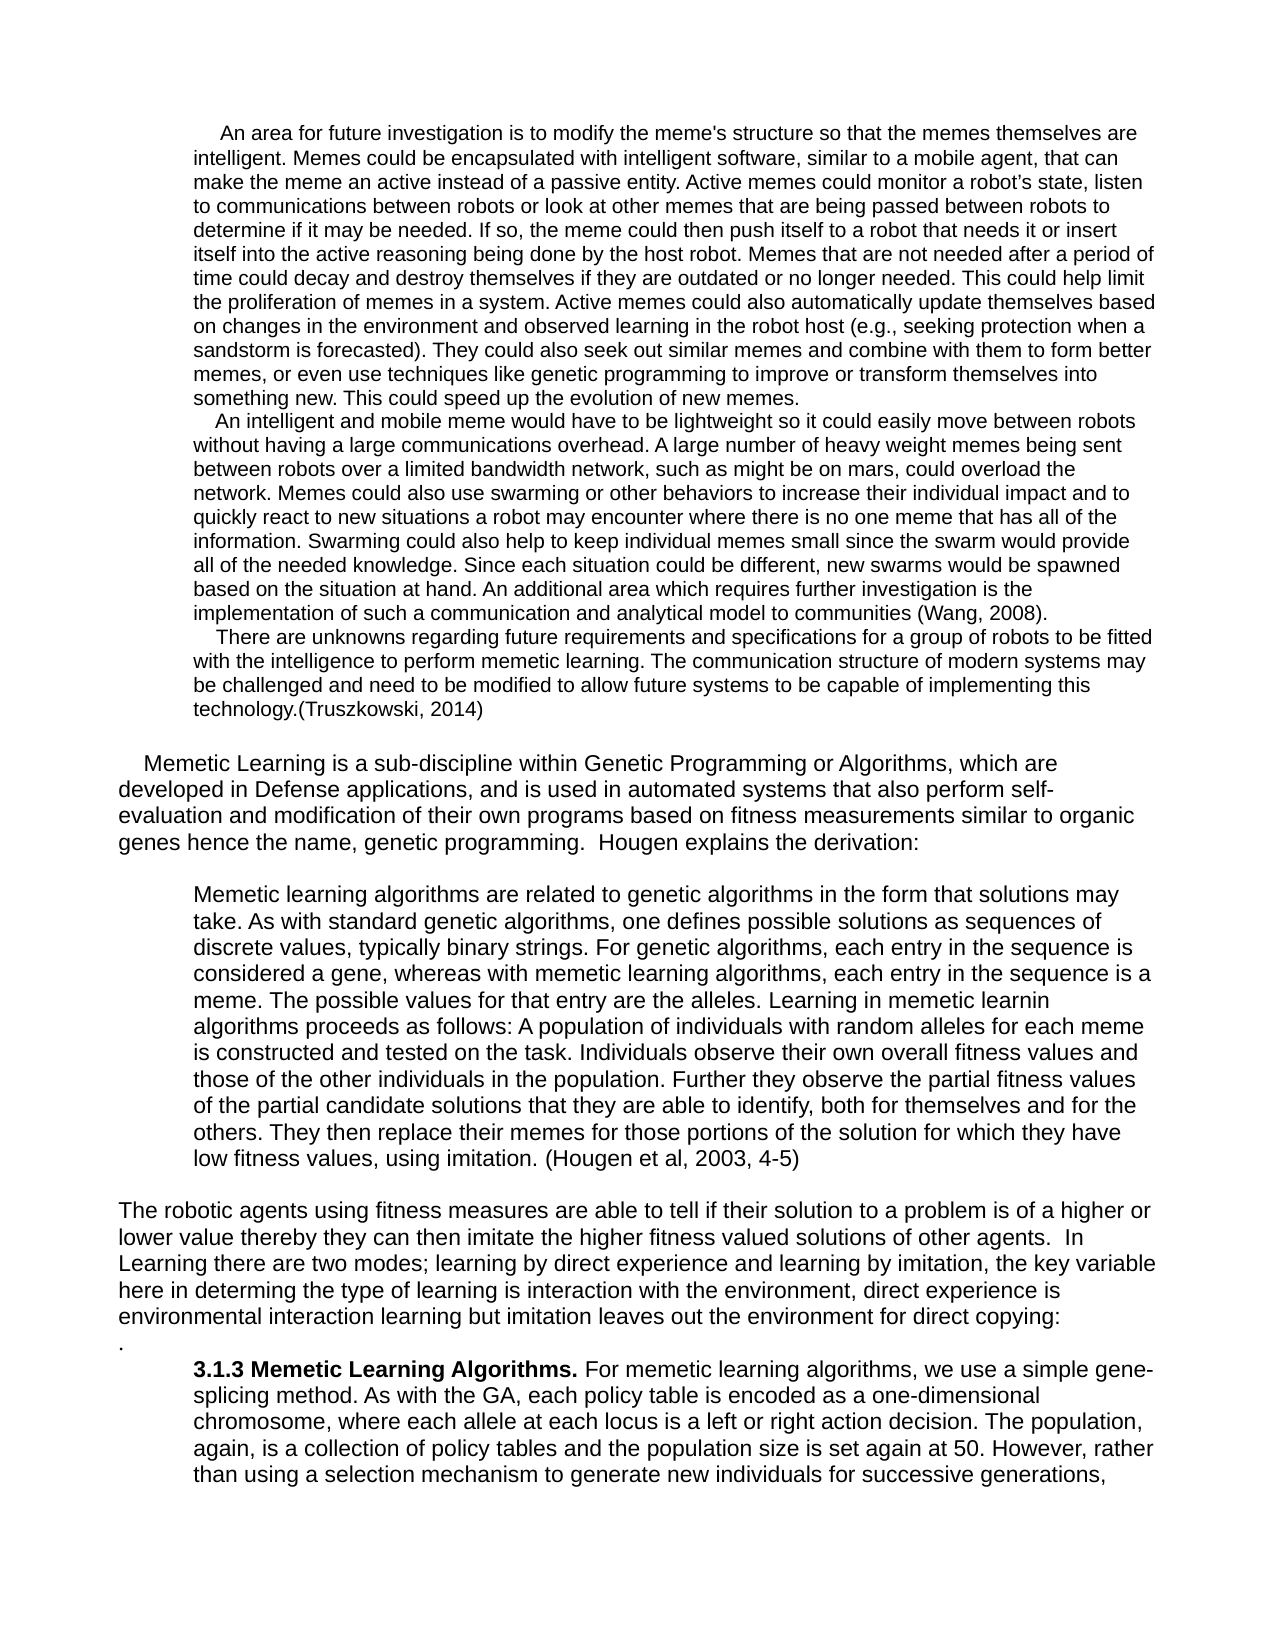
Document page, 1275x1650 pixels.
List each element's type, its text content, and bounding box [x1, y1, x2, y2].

text There are unknowns regarding future requirements and specifications for a group of robots to be fitted with the intelligence to perform memetic learning. The communication structure of modern systems may be challenged and need to be modified to allow future systems to be capable of implementing this technology.(Truszkowski, 2014) [193, 625, 1157, 721]
text The robotic agents using fitness measures are able to tell if their solution to a problem is of a higher or lower value thereby they can then imitate the higher fitness valued solutions of other agents. In Learning there are two modes; learning by direct experience and learning by imitation, the key variable here in determing the type of learning is interaction with the environment, direct experience is environmental interaction learning but imitation leaves out the environment for direct copying: [118, 1197, 1157, 1329]
text Memetic Learning is a sub-discipline within Genetic Programming or Algorithms, which are developed in Defense applications, and is used in automated systems that also perform self-evaluation and modification of their own programs based on fitness measurements similar to organic genes hence the name, genetic programming. Hougen explains the derivation: [118, 749, 1157, 855]
text . [118, 1329, 1157, 1356]
text An intelligent and mobile meme would have to be lightweight so it could easily move between robots without having a large communications overhead. A large number of heavy weight memes being sent between robots over a limited bandwidth network, such as might be on mars, could overload the network. Memes could also use swarming or other behaviors to increase their individual impact and to quickly react to new situations a robot may encounter where there is no one meme that has all of the information. Swarming could also help to keep individual memes small since the swarm would provide all of the needed knowledge. Since each situation could be different, new swarms would be spawned based on the situation at hand. An additional area which requires further investigation is the implementation of such a communication and analytical model to communities (Wang, 2008). [193, 409, 1157, 625]
text An area for future investigation is to modify the meme's structure so that the memes themselves are intelligent. Memes could be encapsulated with intelligent software, similar to a mobile agent, that can make the meme an active instead of a passive entity. Active memes could monitor a robot’s state, listen to communications between robots or look at other memes that are being passed between robots to determine if it may be needed. If so, the meme could then push itself to a robot that needs it or insert itself into the active reasoning being done by the host robot. Memes that are not needed after a period of time could decay and destroy themselves if they are outdated or no longer needed. This could help limit the proliferation of memes in a system. Active memes could also automatically update themselves based on changes in the environment and observed learning in the robot host (e.g., seeking protection when a sandstorm is forecasted). They could also seek out similar memes and combine with them to form better memes, or even use techniques like genetic programming to improve or transform themselves into something new. This could speed up the evolution of new memes. [193, 118, 1157, 409]
text Memetic learning algorithms are related to genetic algorithms in the form that solutions may take. As with standard genetic algorithms, one defines possible solutions as sequences of discrete values, typically binary strings. For genetic algorithms, each entry in the sequence is considered a gene, whereas with memetic learning algorithms, each entry in the sequence is a meme. The possible values for that entry are the alleles. Learning in memetic learnin algorithms proceeds as follows: A population of individuals with random alleles for each meme is constructed and tested on the task. Individuals observe their own overall fitness values and those of the other individuals in the population. Further they observe the partial fitness values of the partial candidate solutions that they are able to identify, both for themselves and for the others. They then replace their memes for those portions of the solution for which they have low fitness values, using imitation. (Hougen et al, 2003, 4-5) [193, 881, 1157, 1171]
text 3.1.3 Memetic Learning Algorithms. For memetic learning algorithms, we use a simple gene-splicing method. As with the GA, each policy table is encoded as a one-dimensional chromosome, where each allele at each locus is a left or right action decision. The population, again, is a collection of policy tables and the population size is set again at 50. However, rather than using a selection mechanism to generate new individuals for successive generations, [193, 1356, 1157, 1487]
